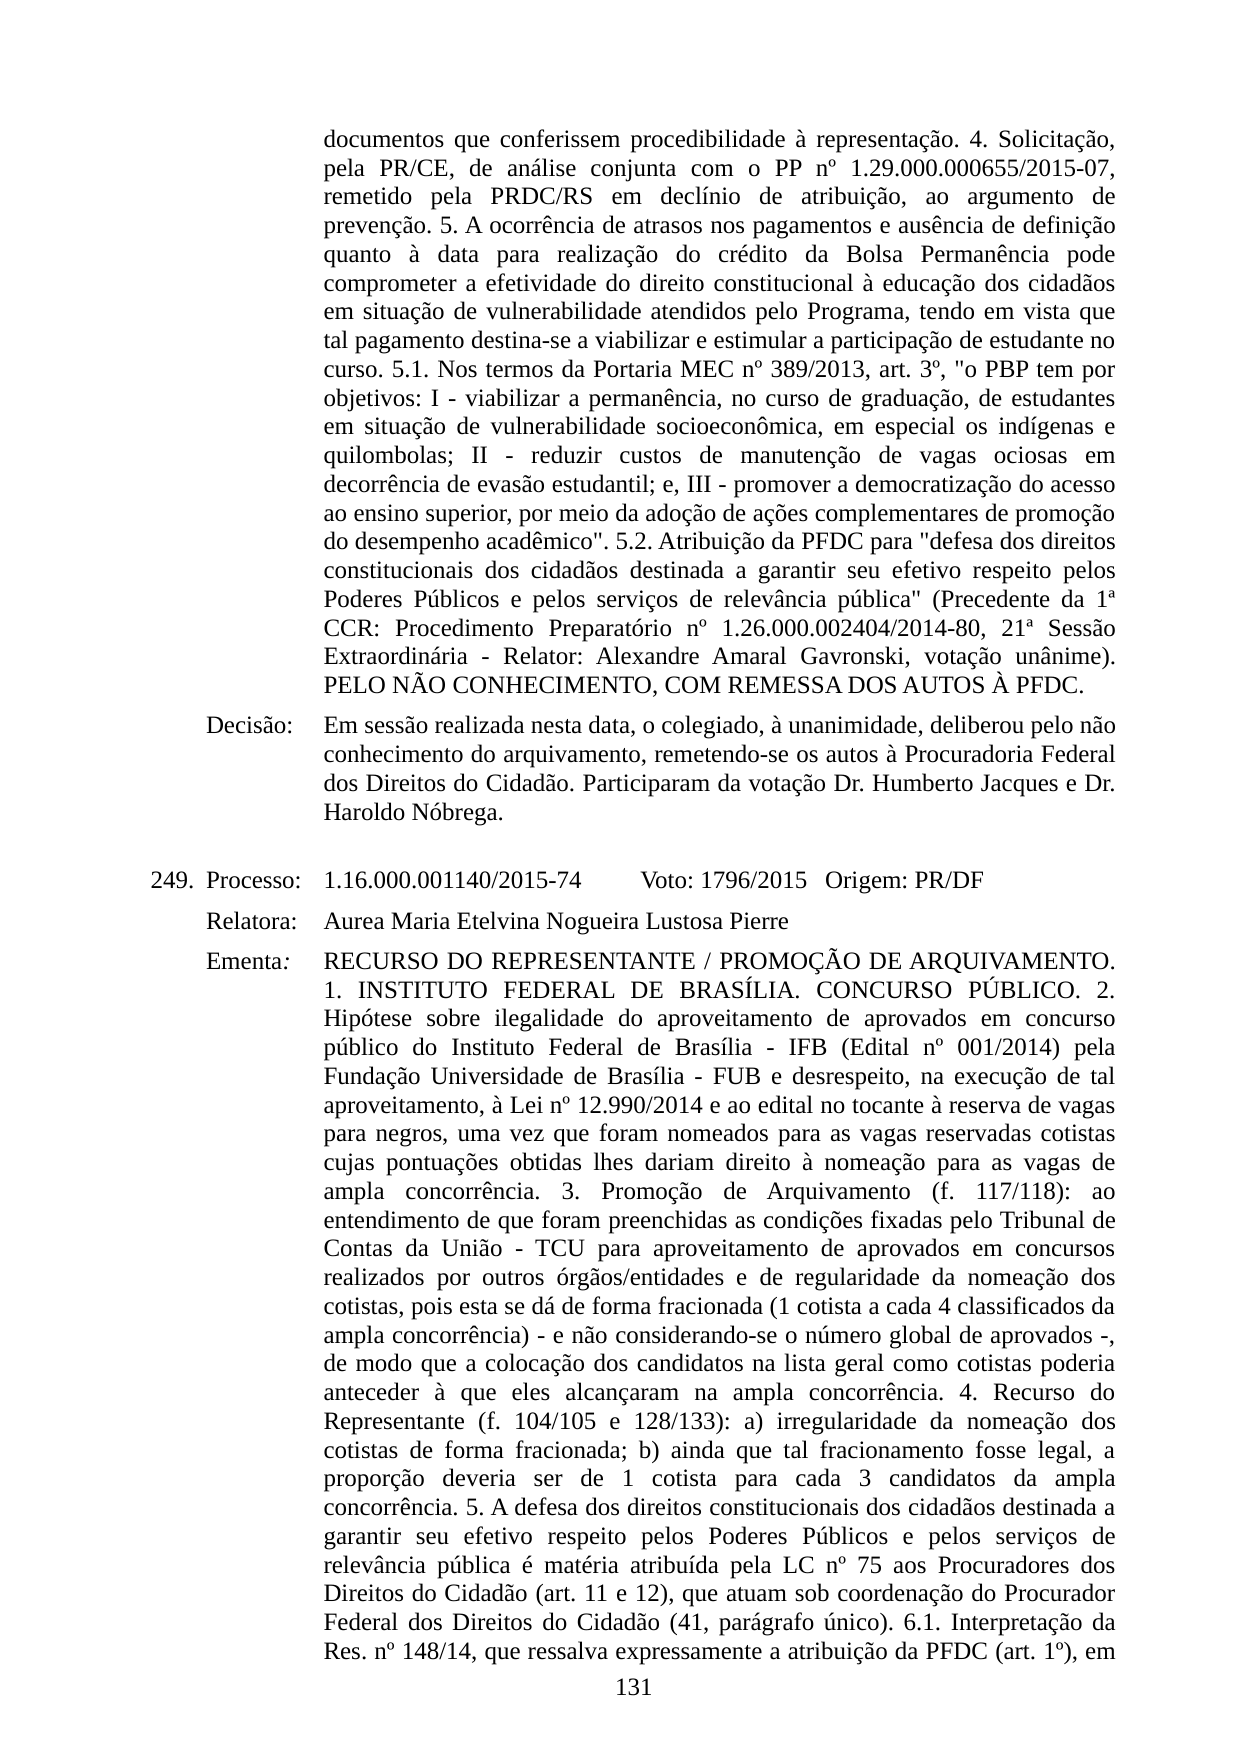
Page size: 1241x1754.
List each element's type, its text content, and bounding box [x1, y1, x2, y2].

table_cell documentos que conferissem procedibilidade à representação. 4. Solicitação, pela PR/CE, de análise conjunta com o PP nº 1.29.000.000655/2015-07, remetido pela PRDC/RS em declínio de atribuição, ao argumento de prevenção. 5. A ocorrência de atrasos nos pagamentos e ausência de definição quanto à data para realização do crédito da Bolsa Permanência pode comprometer a efetividade do direito constitucional à educação dos cidadãos em situação de vulnerabilidade atendidos pelo Programa, tendo em vista que tal pagamento destina-se a viabilizar e estimular a participação de estudante no curso. 5.1. Nos termos da Portaria MEC nº 389/2013, art. 3º, "o PBP tem por objetivos: I - viabilizar a permanência, no curso de graduação, de estudantes em situação de vulnerabilidade socioeconômica, em especial os indígenas e quilombolas; II - reduzir custos de manutenção de vagas ociosas em decorrência de evasão estudantil; e, III - promover a democratização do acesso ao ensino superior, por meio da adoção de ações complementares de promoção do desempenho acadêmico". 5.2. Atribuição da PFDC para "defesa dos direitos constitucionais dos cidadãos destinada a garantir seu efetivo respeito pelos Poderes Públicos e pelos serviços de relevância pública" (Precedente da 1ª CCR: Procedimento Preparatório nº 1.26.000.002404/2014-80, 21ª Sessão Extraordinária - Relator: Alexandre Amaral Gavronski, votação unânime). PELO NÃO CONHECIMENTO, COM REMESSA DOS AUTOS À PFDC. [318, 118, 1122, 704]
table_cell [145, 900, 200, 940]
table_cell Relatora: [200, 900, 318, 940]
table_cell [200, 118, 318, 704]
table_header 249. [145, 860, 200, 900]
table_header Processo: [200, 860, 318, 900]
table_header 1.16.000.001140/2015-74 [318, 860, 634, 900]
table_cell Em sessão realizada nesta data, o colegiado, à unanimidade, deliberou pelo não conhecimento do arquivamento, remetendo-se os autos à Procuradoria Federal dos Direitos do Cidadão. Participaram da votação Dr. Humberto Jacques e Dr. Haroldo Nóbrega. [318, 705, 1122, 831]
table_cell [145, 705, 200, 831]
table_cell [145, 940, 200, 1670]
table_cell RECURSO DO REPRESENTANTE / PROMOÇÃO DE ARQUIVAMENTO. 1. INSTITUTO FEDERAL DE BRASÍLIA. CONCURSO PÚBLICO. 2. Hipótese sobre ilegalidade do aproveitamento de aprovados em concurso público do Instituto Federal de Brasília - IFB (Edital nº 001/2014) pela Fundação Universidade de Brasília - FUB e desrespeito, na execução de tal aproveitamento, à Lei nº 12.990/2014 e ao edital no tocante à reserva de vagas para negros, uma vez que foram nomeados para as vagas reservadas cotistas cujas pontuações obtidas lhes dariam direito à nomeação para as vagas de ampla concorrência. 3. Promoção de Arquivamento (f. 117/118): ao entendimento de que foram preenchidas as condições fixadas pelo Tribunal de Contas da União - TCU para aproveitamento de aprovados em concursos realizados por outros órgãos/entidades e de regularidade da nomeação dos cotistas, pois esta se dá de forma fracionada (1 cotista a cada 4 classificados da ampla concorrência) - e não considerando-se o número global de aprovados -, de modo que a colocação dos candidatos na lista geral como cotistas poderia anteceder à que eles alcançaram na ampla concorrência. 4. Recurso do Representante (f. 104/105 e 128/133): a) irregularidade da nomeação dos cotistas de forma fracionada; b) ainda que tal fracionamento fosse legal, a proporção deveria ser de 1 cotista para cada 3 candidatos da ampla concorrência. 5. A defesa dos direitos constitucionais dos cidadãos destinada a garantir seu efetivo respeito pelos Poderes Públicos e pelos serviços de relevância pública é matéria atribuída pela LC nº 75 aos Procuradores dos Direitos do Cidadão (art. 11 e 12), que atuam sob coordenação do Procurador Federal dos Direitos do Cidadão (41, parágrafo único). 6.1. Interpretação da Res. nº 148/14, que ressalva expressamente a atribuição da PFDC (art. 1º), em [318, 940, 1122, 1670]
table_cell Aurea Maria Etelvina Nogueira Lustosa Pierre [318, 900, 1122, 940]
table_header Voto: 1796/2015 [635, 860, 819, 900]
table_cell [145, 118, 200, 704]
table_cell Ementa: [200, 940, 318, 1670]
table_header Origem: PR/DF [819, 860, 1122, 900]
table_cell Decisão: [200, 705, 318, 831]
